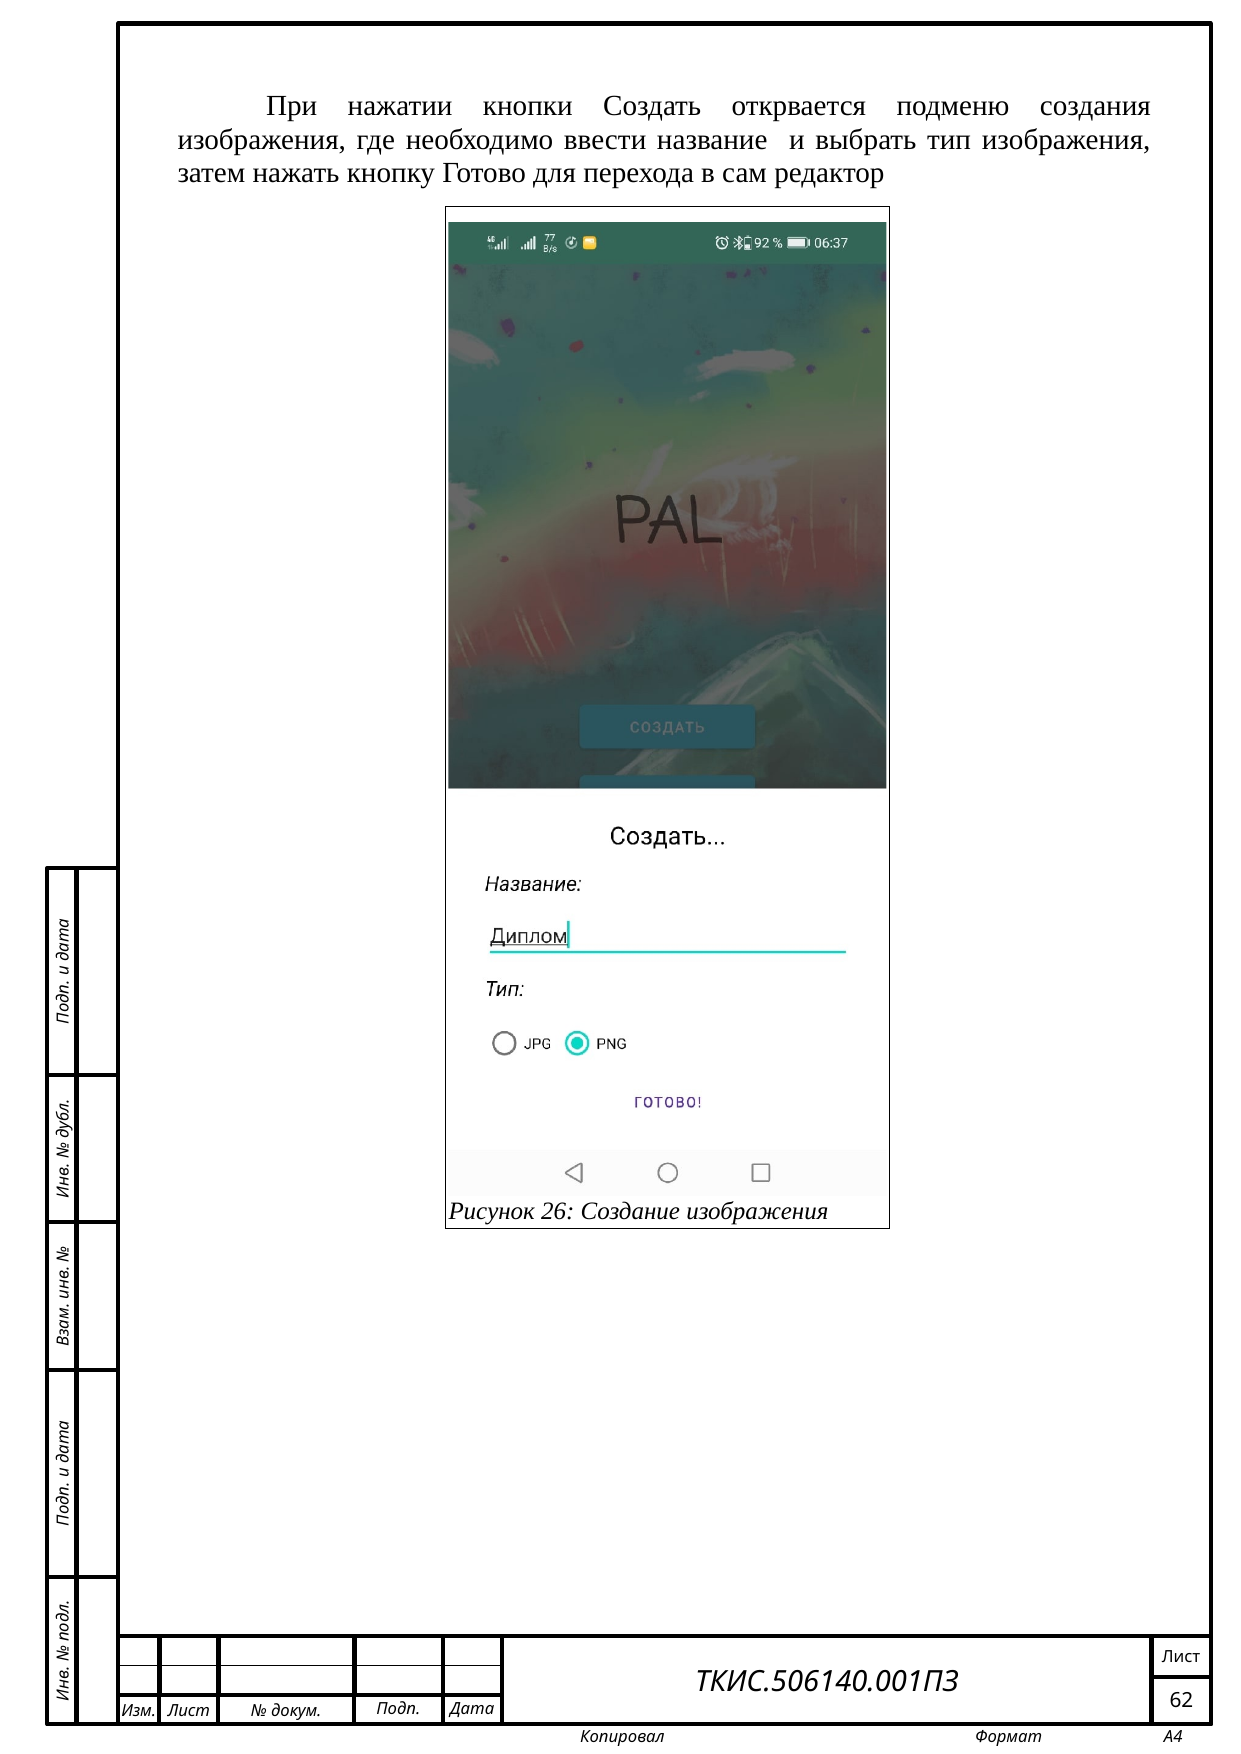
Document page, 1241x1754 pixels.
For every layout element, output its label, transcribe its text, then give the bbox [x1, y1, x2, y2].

text При нажатии кнопки Создать открвается подменю создания изображения, где необходимо ввести название и выбрать тип изображения, затем нажать кнопку Готово для перехода в сам редактор [177, 88, 1152, 189]
picture [448, 222, 887, 1196]
text [446, 207, 889, 1228]
text Рисунок 26: Создание изображения [448, 1196, 886, 1224]
